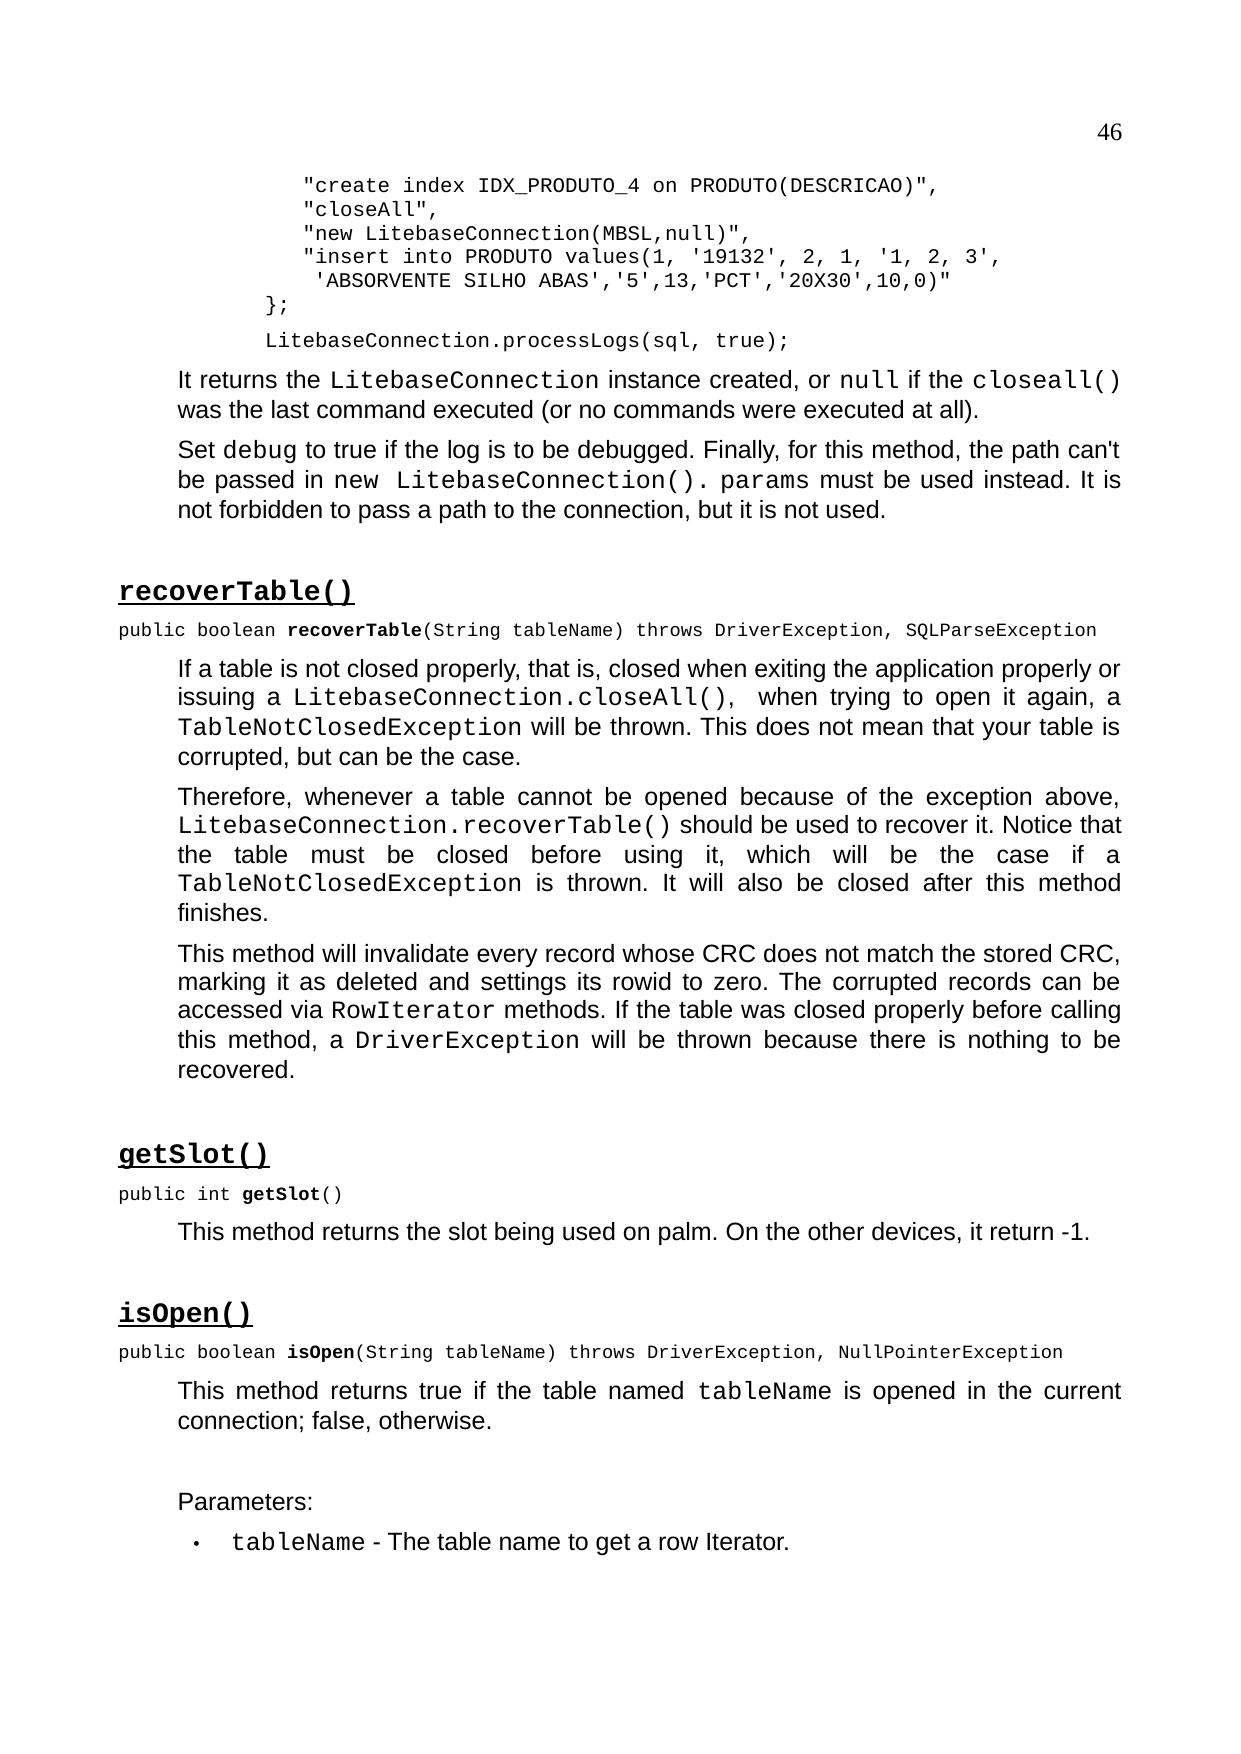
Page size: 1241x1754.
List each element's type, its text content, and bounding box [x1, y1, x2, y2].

list This method returns true if the table named tableName is opened in the current connection; false, otherwise. [177, 1377, 1122, 1435]
text public boolean recoverTable(String tableName) throws DriverException, SQLParseException [118, 621, 1122, 642]
list It returns the LitebaseConnection instance created, or null if the closeall() was the last command executed (or no commands were executed at all). [177, 366, 1122, 424]
subtitle getSlot() [118, 1140, 1122, 1172]
list Therefore, whenever a table cannot be opened because of the exception above, LitebaseConnection.recoverTable() should be used to recover it. Notice that the table must be closed before using it, which will be the case if a TableNotClosedException is thrown. It will also be closed after this method finishes. [177, 783, 1122, 927]
list "create index IDX_PRODUTO_4 on PRODUTO(DESCRICAO)", "closeAll", "new LitebaseConnection(MBSL,null)", "insert into PRODUTO values(1, '19132', 2, 1, '1, 2, 3', 'ABSORVENTE SILHO ABAS','5',13,'PCT','20X30',10,0)" }; [177, 175, 1122, 317]
list LitebaseConnection.processLogs(sql, true); [177, 329, 1122, 353]
list This method returns the slot being used on palm. On the other devices, it return -1. [177, 1218, 1122, 1246]
subtitle isOpen() [118, 1299, 1122, 1331]
text public int getSlot() [118, 1184, 1122, 1206]
list Set debug to true if the log is to be debugged. Finally, for this method, the path can't be passed in new LitebaseConnection(). params must be used instead. It is not forbidden to pass a path to the connection, but it is not used. [177, 436, 1122, 524]
list This method will invalidate every record whose CRC does not match the stored CRC, marking it as deleted and settings its rowid to zero. The corrupted records can be accessed via RowIterator methods. If the table was closed properly before calling this method, a DriverException will be thrown because there is nothing to be recovered. [177, 939, 1122, 1083]
list If a table is not closed properly, that is, closed when exiting the application properly or issuing a LitebaseConnection.closeAll(), when trying to open it again, a TableNotClosedException will be thrown. This does not mean that your table is corrupted, but can be the case. [177, 655, 1122, 771]
text public boolean isOpen(String tableName) throws DriverException, NullPointerException [118, 1343, 1122, 1364]
list tableName - The table name to get a row Iterator. [193, 1528, 1122, 1558]
subtitle recoverTable() [118, 577, 1122, 609]
list Parameters: [177, 1487, 1122, 1515]
